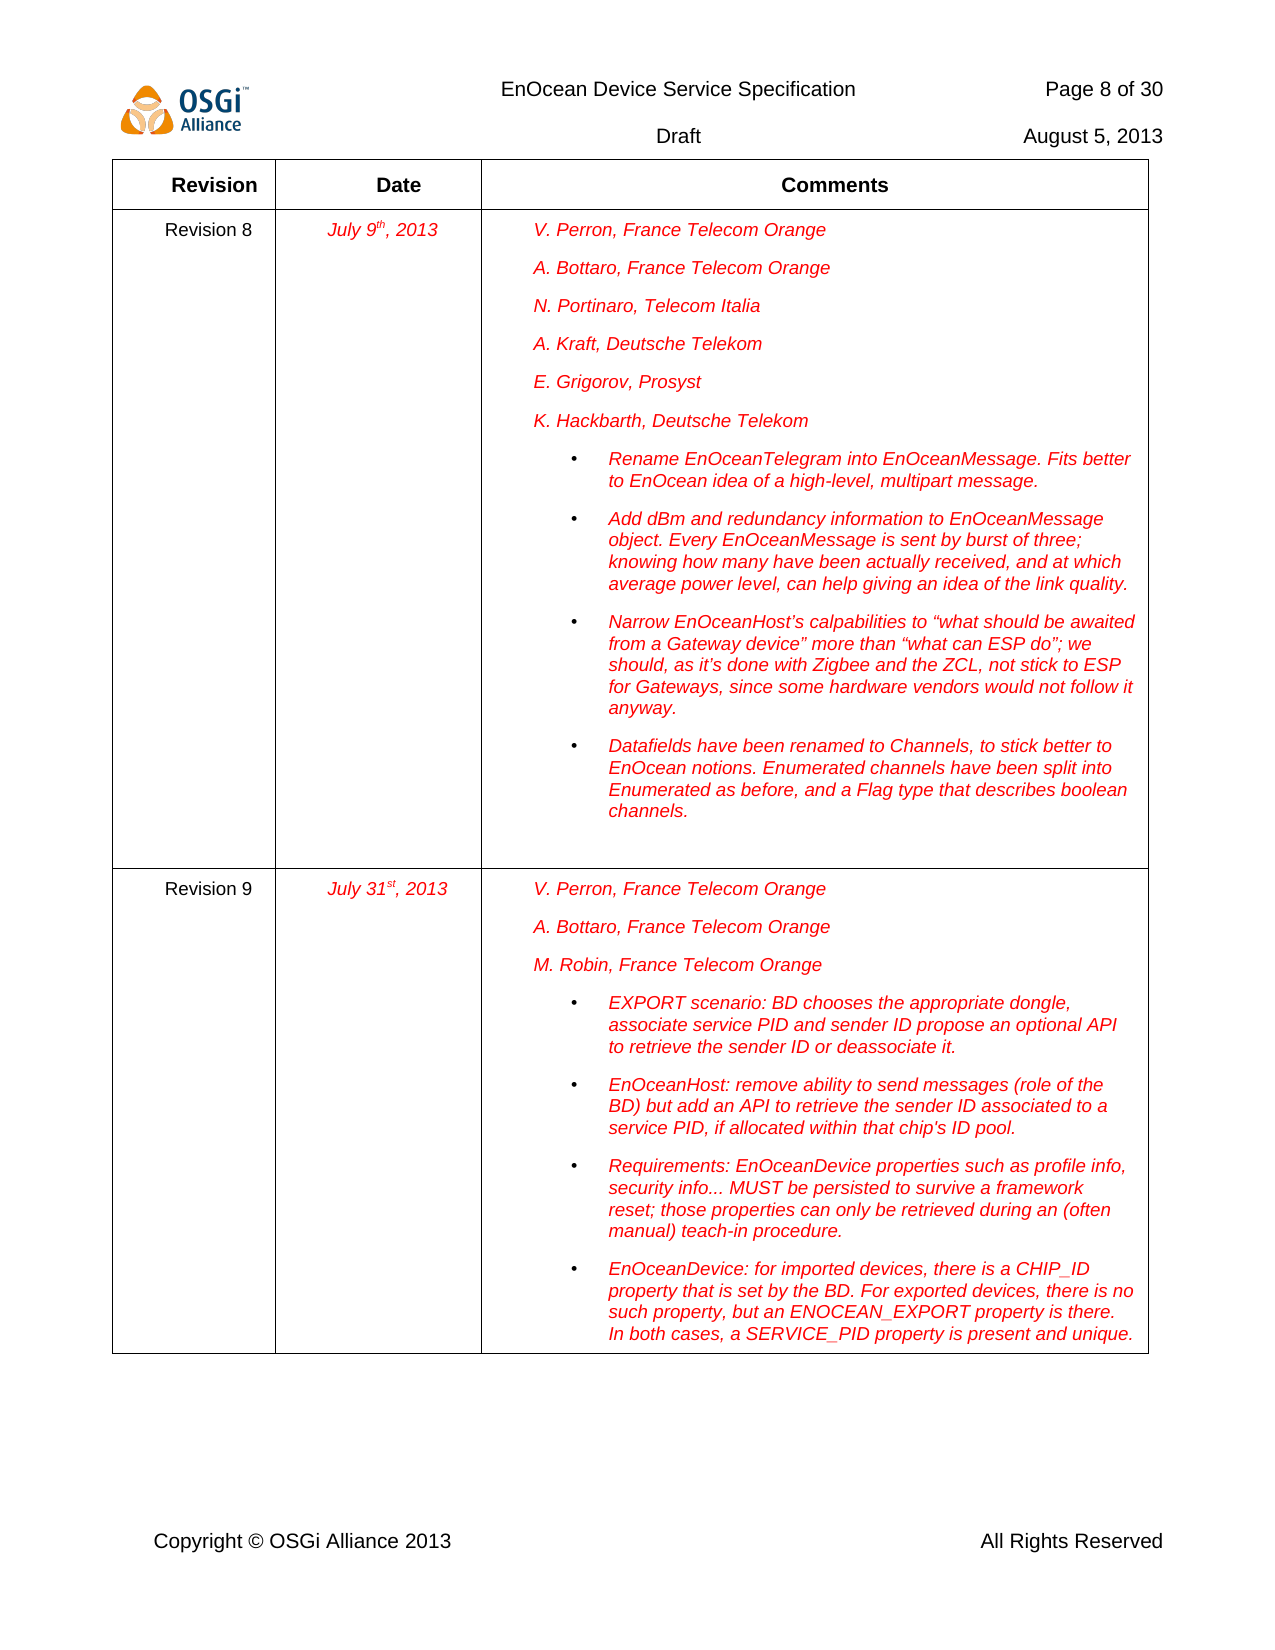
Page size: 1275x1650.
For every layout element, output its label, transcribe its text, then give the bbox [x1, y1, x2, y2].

table_cell Revision 8 [113, 210, 275, 868]
table_cell V. Perron, France Telecom Orange A. Bottaro, France Telecom Orange M. Robin, France Telecom Orange EXPORT scenario: BD chooses the appropriate dongle, associate service PID and sender ID propose an optional API to retrieve the sender ID or deassociate it. EnOceanHost: remove ability to send messages (role of the BD) but add an API to retrieve the sender ID associated to a service PID, if allocated within that chip's ID pool. Requirements: EnOceanDevice properties such as profile info, security info... MUST be persisted to survive a framework reset; those properties can only be retrieved during an (often manual) teach-in procedure. EnOceanDevice: for imported devices, there is a CHIP_ID property that is set by the BD. For exported devices, there is no such property, but an ENOCEAN_EXPORT property is there. In both cases, a SERVICE_PID property is present and unique. [482, 869, 1148, 1353]
table_header Date [276, 160, 481, 209]
picture [113, 78, 257, 142]
table_header Revision [113, 160, 275, 209]
table_cell Revision 9 [113, 869, 275, 1353]
table_header Comments [482, 160, 1148, 209]
table_cell July 9th, 2013 [276, 210, 481, 868]
table_cell July 31st, 2013 [276, 869, 481, 1353]
table_cell V. Perron, France Telecom Orange A. Bottaro, France Telecom Orange N. Portinaro, Telecom Italia A. Kraft, Deutsche Telekom E. Grigorov, Prosyst K. Hackbarth, Deutsche Telekom Rename EnOceanTelegram into EnOceanMessage. Fits better to EnOcean idea of a high-level, multipart message. Add dBm and redundancy information to EnOceanMessage object. Every EnOceanMessage is sent by burst of three; knowing how many have been actually received, and at which average power level, can help giving an idea of the link quality. Narrow EnOceanHost’s calpabilities to “what should be awaited from a Gateway device” more than “what can ESP do”; we should, as it’s done with Zigbee and the ZCL, not stick to ESP for Gateways, since some hardware vendors would not follow it anyway. Datafields have been renamed to Channels, to stick better to EnOcean notions. Enumerated channels have been split into Enumerated as before, and a Flag type that describes boolean channels. [482, 210, 1148, 868]
